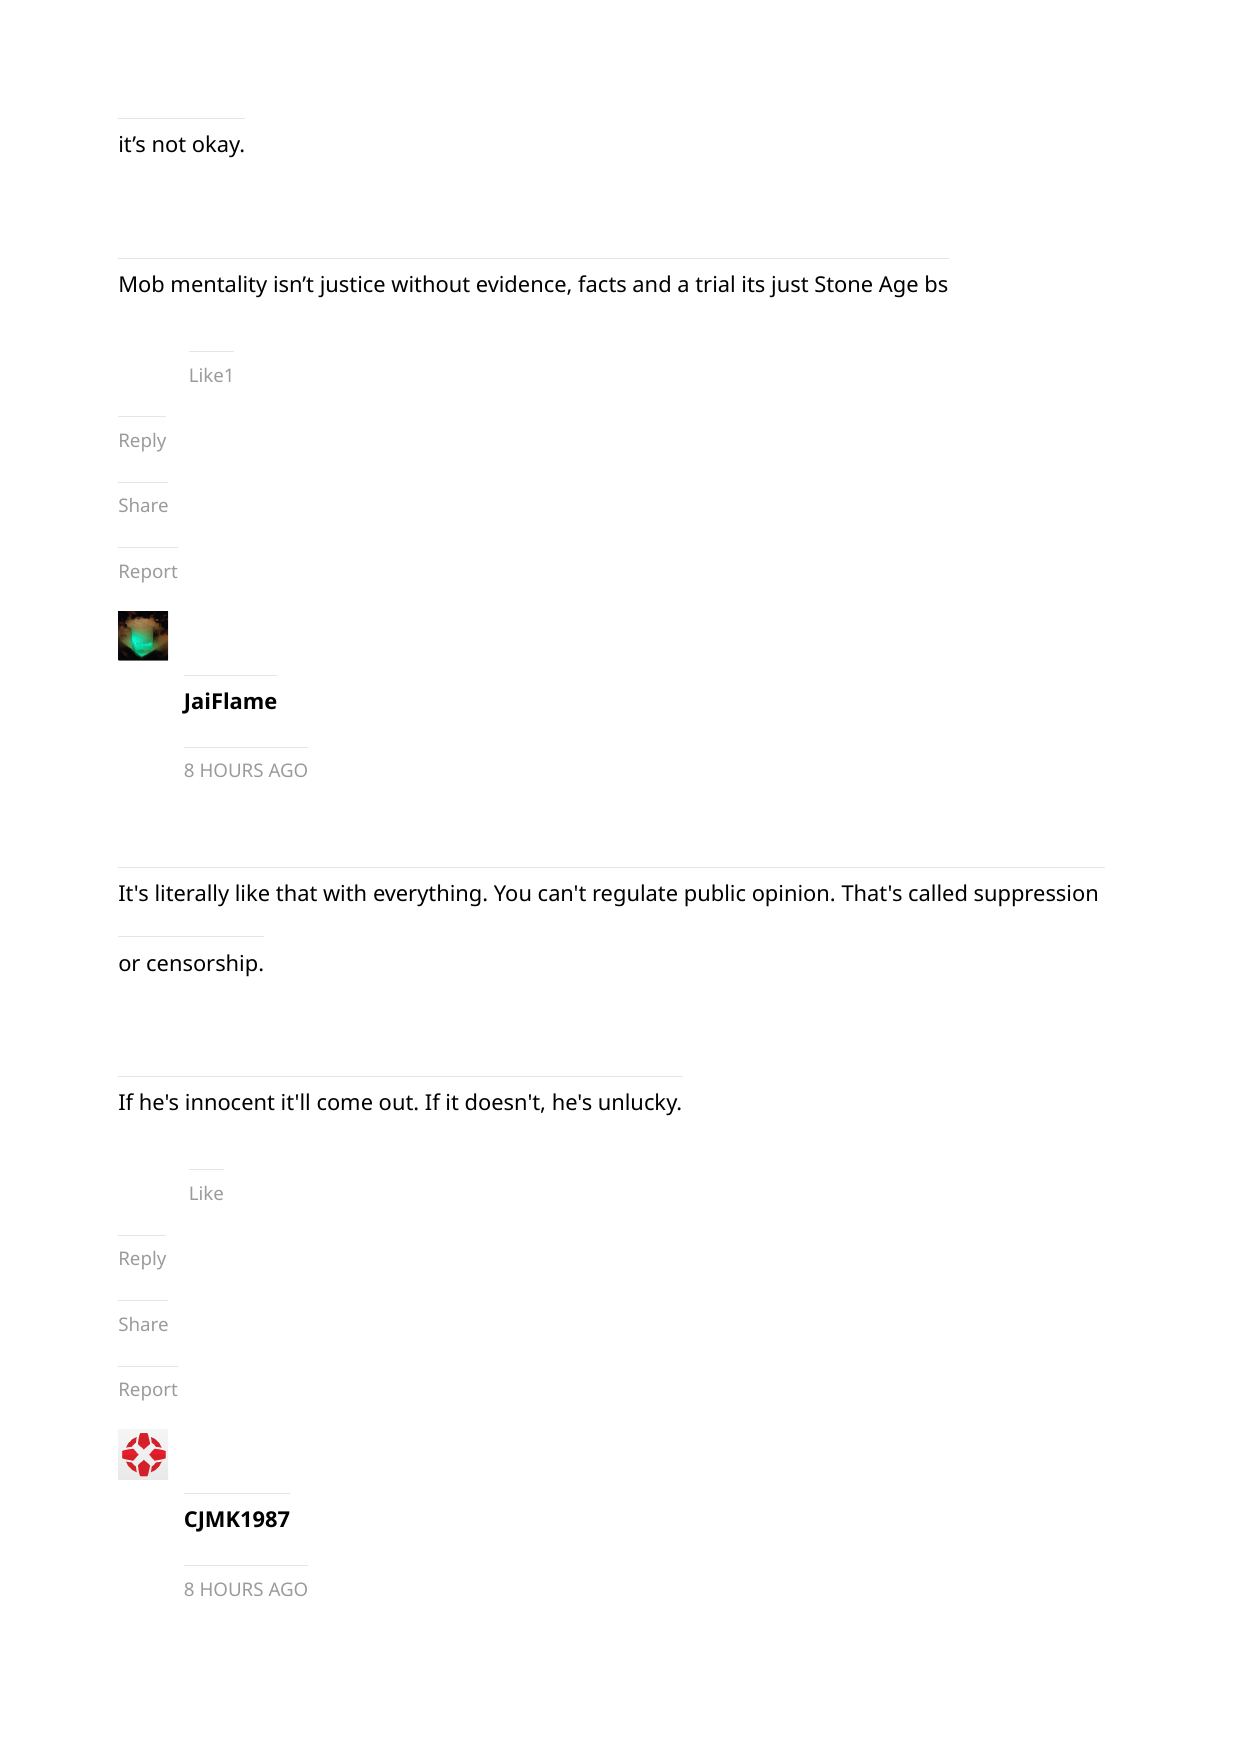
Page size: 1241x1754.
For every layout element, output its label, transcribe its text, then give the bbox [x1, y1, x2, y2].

text Share [118, 1300, 1122, 1337]
text Reply [118, 1235, 1122, 1271]
text it’s not okay. Mob mentality isn’t justice without evidence, facts and a trial its just Stone Age bs [118, 118, 1122, 298]
text It's literally like that with everything. You can't regulate public opinion. That's called suppression or censorship. If he's innocent it'll come out. If it doesn't, he's unlucky. [118, 867, 1122, 1117]
text JaiFlame [184, 675, 1114, 716]
text Reply [118, 416, 1122, 453]
picture [118, 611, 169, 661]
text CJMK1987 [184, 1493, 1114, 1534]
text 8 HOURS AGO [184, 1565, 1117, 1601]
text Like1 [188, 351, 1122, 387]
text Report [118, 547, 1122, 584]
text Share [118, 482, 1122, 518]
text Like [188, 1169, 1122, 1206]
text 8 HOURS AGO [184, 747, 1117, 783]
picture [118, 1429, 169, 1480]
text Report [118, 1366, 1122, 1402]
